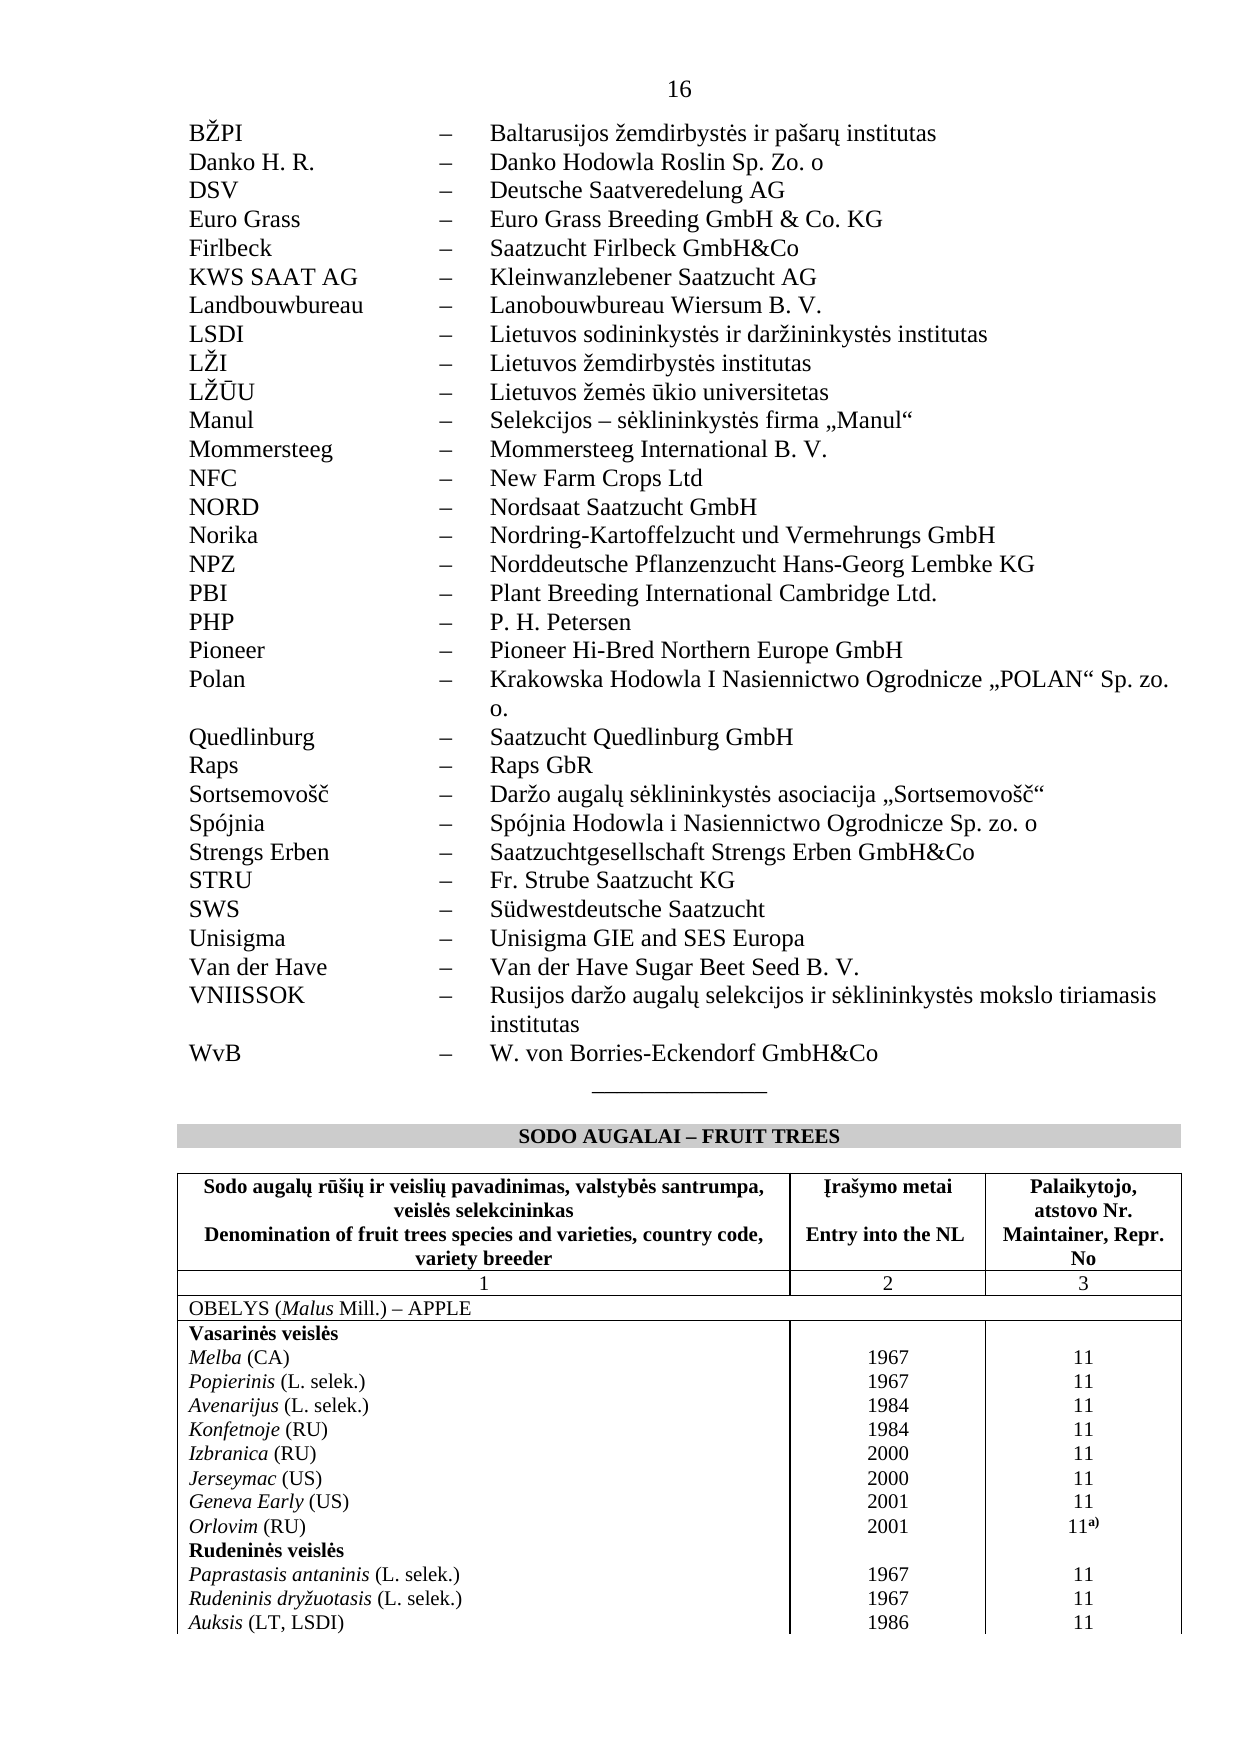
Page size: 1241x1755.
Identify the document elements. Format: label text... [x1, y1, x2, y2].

table_cell 2001 [791, 1514, 985, 1538]
table_cell Manul [177, 406, 428, 434]
table_cell – [428, 434, 478, 463]
table_cell – [428, 463, 478, 492]
table_cell Mommersteeg International B. V. [478, 434, 1181, 463]
table_cell [791, 1321, 985, 1345]
table_cell 2000 [791, 1465, 985, 1489]
table_cell – [428, 348, 478, 377]
table_cell Sortsemovošč [177, 779, 428, 808]
table_cell – [428, 578, 478, 607]
table_cell Nordring-Kartoffelzucht und Vermehrungs GmbH [478, 521, 1181, 549]
table_cell Jerseymac (US) [178, 1465, 789, 1489]
table_cell 11 [986, 1586, 1181, 1610]
table_cell Pioneer Hi-Bred Northern Europe GmbH [478, 636, 1181, 664]
table_cell Norddeutsche Pflanzenzucht Hans-Georg Lembke KG [478, 549, 1181, 578]
table_cell [986, 1538, 1181, 1562]
table_cell Nordsaat Saatzucht GmbH [478, 492, 1181, 521]
text ______________ [177, 1067, 1181, 1096]
table_header SODO AUGALAI – FRUIT TREES [177, 1124, 1181, 1148]
table_cell 1967 [791, 1586, 985, 1610]
table_cell – [428, 406, 478, 434]
table_cell Baltarusijos žemdirbystės ir pašarų institutas [478, 118, 1181, 147]
table_cell – [428, 1038, 478, 1067]
table_cell – [428, 147, 478, 176]
table_cell Denomination of fruit trees species and varieties, country code, variety breeder [178, 1222, 789, 1270]
table_cell – [428, 291, 478, 319]
table_cell 1 [178, 1271, 789, 1295]
table_cell – [428, 176, 478, 204]
table_cell Euro Grass [177, 204, 428, 233]
table_cell WvB [177, 1038, 428, 1067]
table_cell Lietuvos sodininkystės ir daržininkystės institutas [478, 319, 1181, 348]
table_cell – [428, 808, 478, 837]
table_cell Auksis (LT, LSDI) [178, 1610, 789, 1634]
table_cell 11 [986, 1490, 1181, 1513]
table_cell 11 [986, 1393, 1181, 1417]
table_cell LŽŪU [177, 377, 428, 406]
table_cell 1967 [791, 1345, 985, 1369]
table_cell 11 [986, 1441, 1181, 1465]
table_cell VNIISSOK [177, 981, 428, 1038]
table_cell Plant Breeding International Cambridge Ltd. [478, 578, 1181, 607]
table_cell – [428, 549, 478, 578]
table_cell 2001 [791, 1490, 985, 1513]
table_cell – [428, 779, 478, 808]
table_cell NFC [177, 463, 428, 492]
table_cell DSV [177, 176, 428, 204]
table_cell Firlbeck [177, 233, 428, 262]
table_cell 11 [986, 1417, 1181, 1441]
table_cell Izbranica (RU) [178, 1441, 789, 1465]
table_cell 11 [986, 1562, 1181, 1586]
table_cell – [428, 866, 478, 894]
table_cell 2 [791, 1271, 985, 1295]
table_cell – [428, 981, 478, 1038]
table_cell BŽPI [177, 118, 428, 147]
table_cell Įrašymo metai [791, 1174, 985, 1222]
table_cell Kleinwanzlebener Saatzucht AG [478, 262, 1181, 291]
table_cell Krakowska Hodowla I Nasiennictwo Ogrodnicze „POLAN“ Sp. zo. o. [478, 664, 1181, 722]
table_cell 11a) [986, 1514, 1181, 1538]
table_cell LSDI [177, 319, 428, 348]
table_cell – [428, 377, 478, 406]
table_cell Danko Hodowla Roslin Sp. Zo. o [478, 147, 1181, 176]
table_cell STRU [177, 866, 428, 894]
table_cell Südwestdeutsche Saatzucht [478, 894, 1181, 923]
table_cell Saatzucht Firlbeck GmbH&Co [478, 233, 1181, 262]
table_cell Vasarinės veislės [178, 1321, 789, 1345]
table_cell PBI [177, 578, 428, 607]
table_cell Norika [177, 521, 428, 549]
table_cell Entry into the NL [791, 1222, 985, 1270]
table_cell Landbouwbureau [177, 291, 428, 319]
table_cell Konfetnoje (RU) [178, 1417, 789, 1441]
table_cell Unisigma [177, 923, 428, 952]
table_cell – [428, 233, 478, 262]
table_cell Spójnia [177, 808, 428, 837]
table_cell Lietuvos žemdirbystės institutas [478, 348, 1181, 377]
table_cell Pioneer [177, 636, 428, 664]
table_cell 1984 [791, 1417, 985, 1441]
table_cell 2000 [791, 1441, 985, 1465]
table_cell P. H. Petersen [478, 607, 1181, 636]
table_cell 1986 [791, 1610, 985, 1634]
table_cell Rudeninės veislės [178, 1538, 789, 1562]
table_cell Mommersteeg [177, 434, 428, 463]
table_cell – [428, 262, 478, 291]
table_cell Saatzucht Quedlinburg GmbH [478, 722, 1181, 751]
table_cell 1984 [791, 1393, 985, 1417]
table_cell Paprastasis antaninis (L. selek.) [178, 1562, 789, 1586]
table_cell Saatzuchtgesellschaft Strengs Erben GmbH&Co [478, 837, 1181, 866]
table_cell 11 [986, 1345, 1181, 1369]
table_cell Avenarijus (L. selek.) [178, 1393, 789, 1417]
table_cell Raps [177, 751, 428, 779]
table_cell Palaikytojo, atstovo Nr. [986, 1174, 1181, 1222]
table_cell Melba (CA) [178, 1345, 789, 1369]
table_cell [177, 1149, 1181, 1172]
table_cell Maintainer, Repr. No [986, 1222, 1181, 1270]
table_cell Fr. Strube Saatzucht KG [478, 866, 1181, 894]
table_cell Strengs Erben [177, 837, 428, 866]
table_cell Popierinis (L. selek.) [178, 1369, 789, 1393]
table_cell Van der Have [177, 952, 428, 981]
table_cell 11 [986, 1610, 1181, 1634]
table_cell Quedlinburg [177, 722, 428, 751]
table_cell PHP [177, 607, 428, 636]
table_cell 3 [986, 1271, 1181, 1295]
table_cell W. von Borries-Eckendorf GmbH&Co [478, 1038, 1181, 1067]
table_cell – [428, 636, 478, 664]
table_cell Rudeninis dryžuotasis (L. selek.) [178, 1586, 789, 1610]
table_cell SWS [177, 894, 428, 923]
table_cell LŽI [177, 348, 428, 377]
table_cell Danko H. R. [177, 147, 428, 176]
table_cell KWS SAAT AG [177, 262, 428, 291]
table_cell Deutsche Saatveredelung AG [478, 176, 1181, 204]
table_cell Lietuvos žemės ūkio universitetas [478, 377, 1181, 406]
table_cell NPZ [177, 549, 428, 578]
table_cell – [428, 607, 478, 636]
table_cell Orlovim (RU) [178, 1514, 789, 1538]
table_cell – [428, 952, 478, 981]
table_cell – [428, 492, 478, 521]
table_cell [791, 1538, 985, 1562]
table_cell – [428, 204, 478, 233]
table_cell Sodo augalų rūšių ir veislių pavadinimas, valstybės santrumpa, veislės selekcininkas [178, 1174, 789, 1222]
table_cell Daržo augalų sėklininkystės asociacija „Sortsemovošč“ [478, 779, 1181, 808]
table_cell 11 [986, 1465, 1181, 1489]
table_cell Unisigma GIE and SES Europa [478, 923, 1181, 952]
table_cell Lanobouwbureau Wiersum B. V. [478, 291, 1181, 319]
table_cell Geneva Early (US) [178, 1490, 789, 1513]
table_cell – [428, 923, 478, 952]
table_cell Spójnia Hodowla i Nasiennictwo Ogrodnicze Sp. zo. o [478, 808, 1181, 837]
table_cell – [428, 751, 478, 779]
table_cell – [428, 319, 478, 348]
table_cell Polan [177, 664, 428, 722]
table_cell 11 [986, 1369, 1181, 1393]
table_cell Euro Grass Breeding GmbH & Co. KG [478, 204, 1181, 233]
table_cell Selekcijos – sėklininkystės firma „Manul“ [478, 406, 1181, 434]
table_cell 1967 [791, 1369, 985, 1393]
table_cell – [428, 118, 478, 147]
table_cell Raps GbR [478, 751, 1181, 779]
table_cell – [428, 664, 478, 722]
table_cell Van der Have Sugar Beet Seed B. V. [478, 952, 1181, 981]
table_cell New Farm Crops Ltd [478, 463, 1181, 492]
table_cell OBELYS (Malus Mill.) – APPLE [178, 1296, 1181, 1320]
table_cell – [428, 837, 478, 866]
table_cell Rusijos daržo augalų selekcijos ir sėklininkystės mokslo tiriamasis institutas [478, 981, 1181, 1038]
table_cell – [428, 722, 478, 751]
table_cell – [428, 521, 478, 549]
table_cell 1967 [791, 1562, 985, 1586]
table_cell NORD [177, 492, 428, 521]
table_cell – [428, 894, 478, 923]
table_cell [986, 1321, 1181, 1345]
